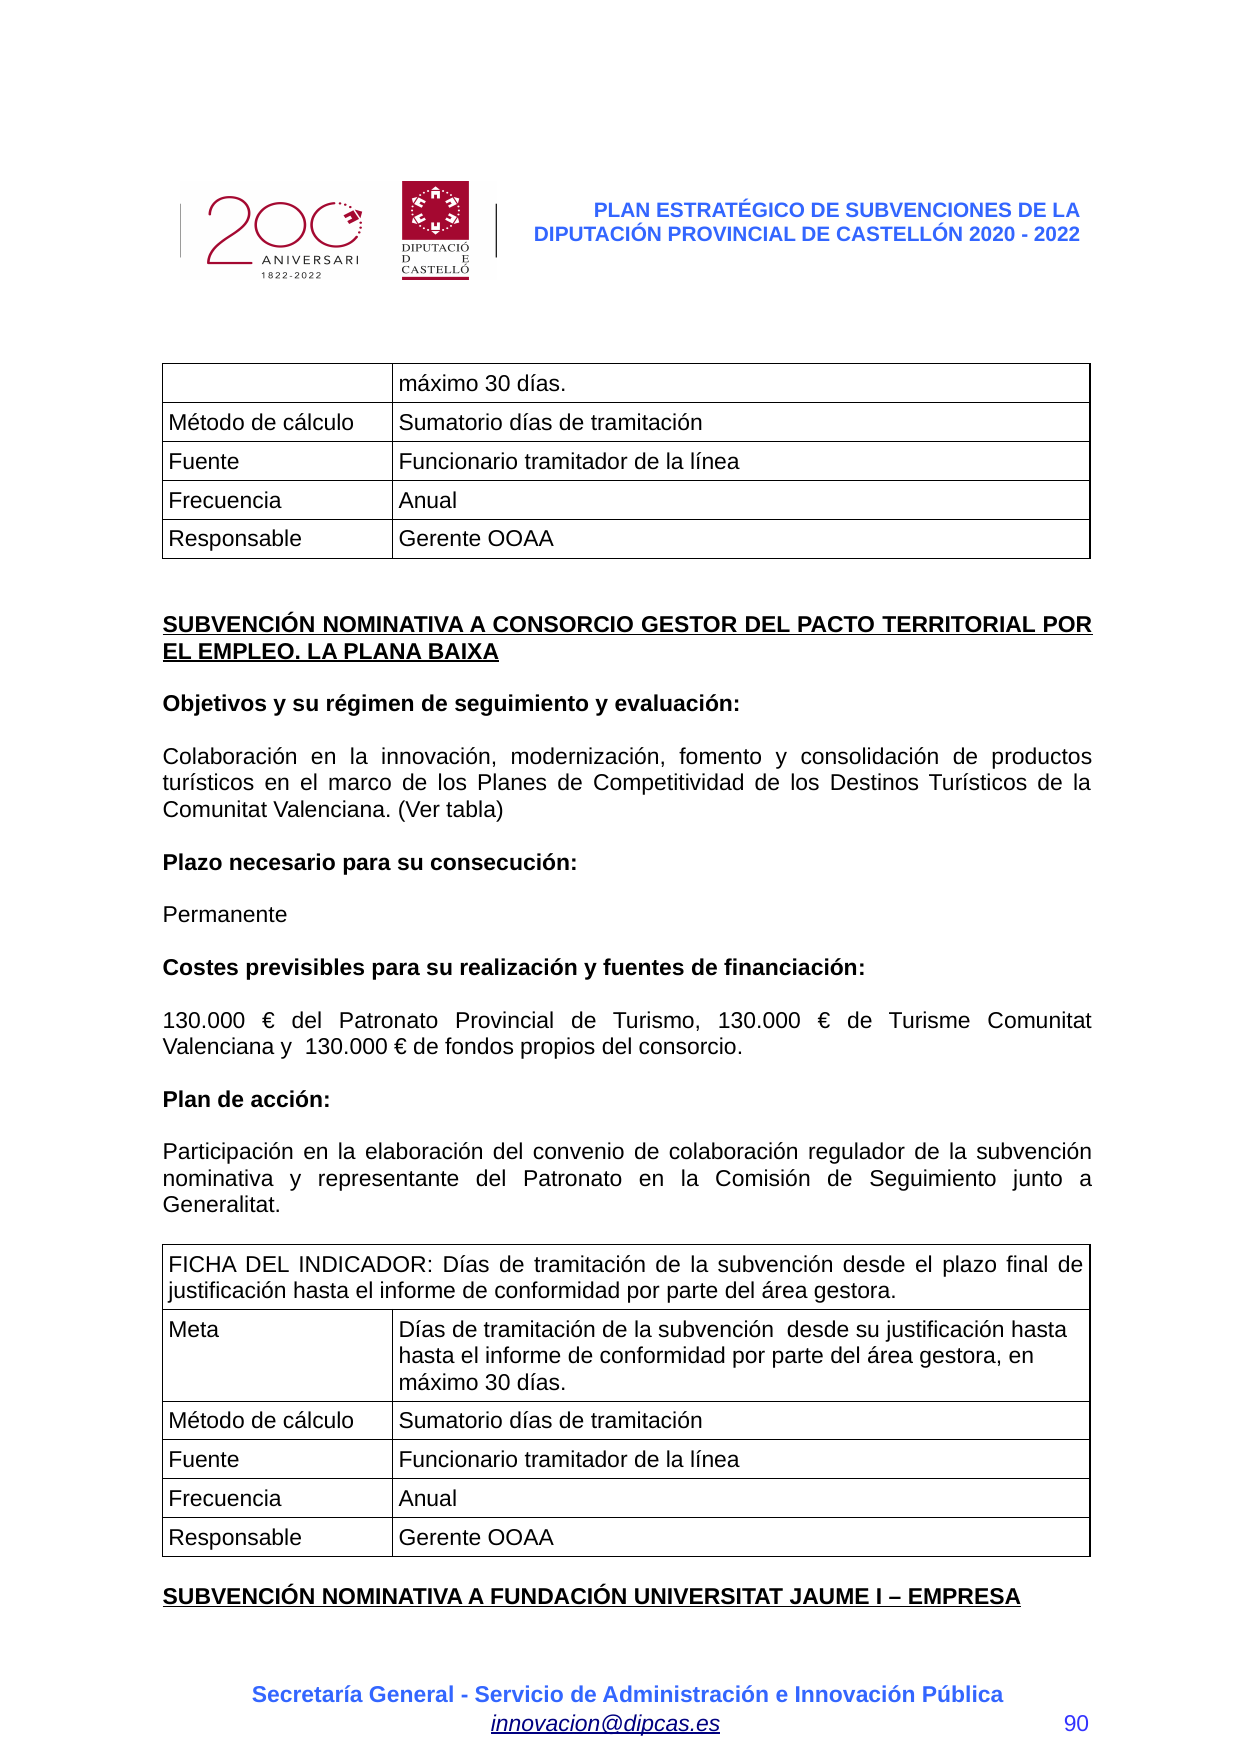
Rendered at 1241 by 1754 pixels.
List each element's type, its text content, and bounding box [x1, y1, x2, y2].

table_cell [163, 364, 392, 402]
table_cell Sumatorio días de tramitación [393, 403, 1089, 441]
table_cell Días de tramitación de la subvención desde su justificación hasta hasta el informe de conformidad por parte del área gestora, en máximo 30 días. [393, 1310, 1089, 1401]
picture [180, 181, 497, 280]
table_cell Fuente [163, 442, 392, 480]
text Permanente [162, 901, 1092, 927]
text 130.000 € del Patronato Provincial de Turismo, 130.000 € de Turisme Comunitat Valenciana y 130.000 € de fondos propios del consorcio. [162, 1007, 1092, 1059]
table_cell Anual [393, 1479, 1089, 1517]
text Objetivos y su régimen de seguimiento y evaluación: [162, 690, 1092, 717]
table_cell Funcionario tramitador de la línea [393, 1440, 1089, 1478]
table_cell Sumatorio días de tramitación [393, 1402, 1089, 1439]
text EL EMPLEO. LA PLANA BAIXA [162, 635, 1092, 664]
table_cell Meta [163, 1310, 392, 1401]
table_cell Fuente [163, 1440, 392, 1478]
table_cell Gerente OOAA [393, 1518, 1089, 1556]
text SUBVENCIÓN NOMINATIVA A FUNDACIÓN UNIVERSITAT JAUME I – EMPRESA [162, 1583, 1092, 1610]
table_cell Frecuencia [163, 1479, 392, 1517]
table_cell Frecuencia [163, 481, 392, 519]
table_cell Responsable [163, 1518, 392, 1556]
text Costes previsibles para su realización y fuentes de financiación: [162, 954, 1092, 980]
table_cell Gerente OOAA [393, 520, 1089, 557]
table_cell Anual [393, 481, 1089, 519]
table_cell máximo 30 días. [393, 364, 1089, 402]
table_cell Método de cálculo [163, 1402, 392, 1439]
text Plan de acción: [162, 1086, 1092, 1112]
text Participación en la elaboración del convenio de colaboración regulador de la subvención nominativa y representante del Patronato en la Comisión de Seguimiento junto a Generalitat. [162, 1138, 1092, 1217]
table_cell Método de cálculo [163, 403, 392, 441]
table_cell Responsable [163, 520, 392, 557]
table_cell Funcionario tramitador de la línea [393, 442, 1089, 480]
text Colaboración en la innovación, modernización, fomento y consolidación de productos turísticos en el marco de los Planes de Competitividad de los Destinos Turísticos de la Comunitat Valenciana. (Ver tabla) [162, 743, 1092, 822]
table_header FICHA DEL INDICADOR: Días de tramitación de la subvención desde el plazo final de justificación hasta el informe de conformidad por parte del área gestora. [163, 1245, 1089, 1309]
text Plazo necesario para su consecución: [162, 848, 1092, 875]
text SUBVENCIÓN NOMINATIVA A CONSORCIO GESTOR DEL PACTO TERRITORIAL POR [162, 611, 1092, 634]
